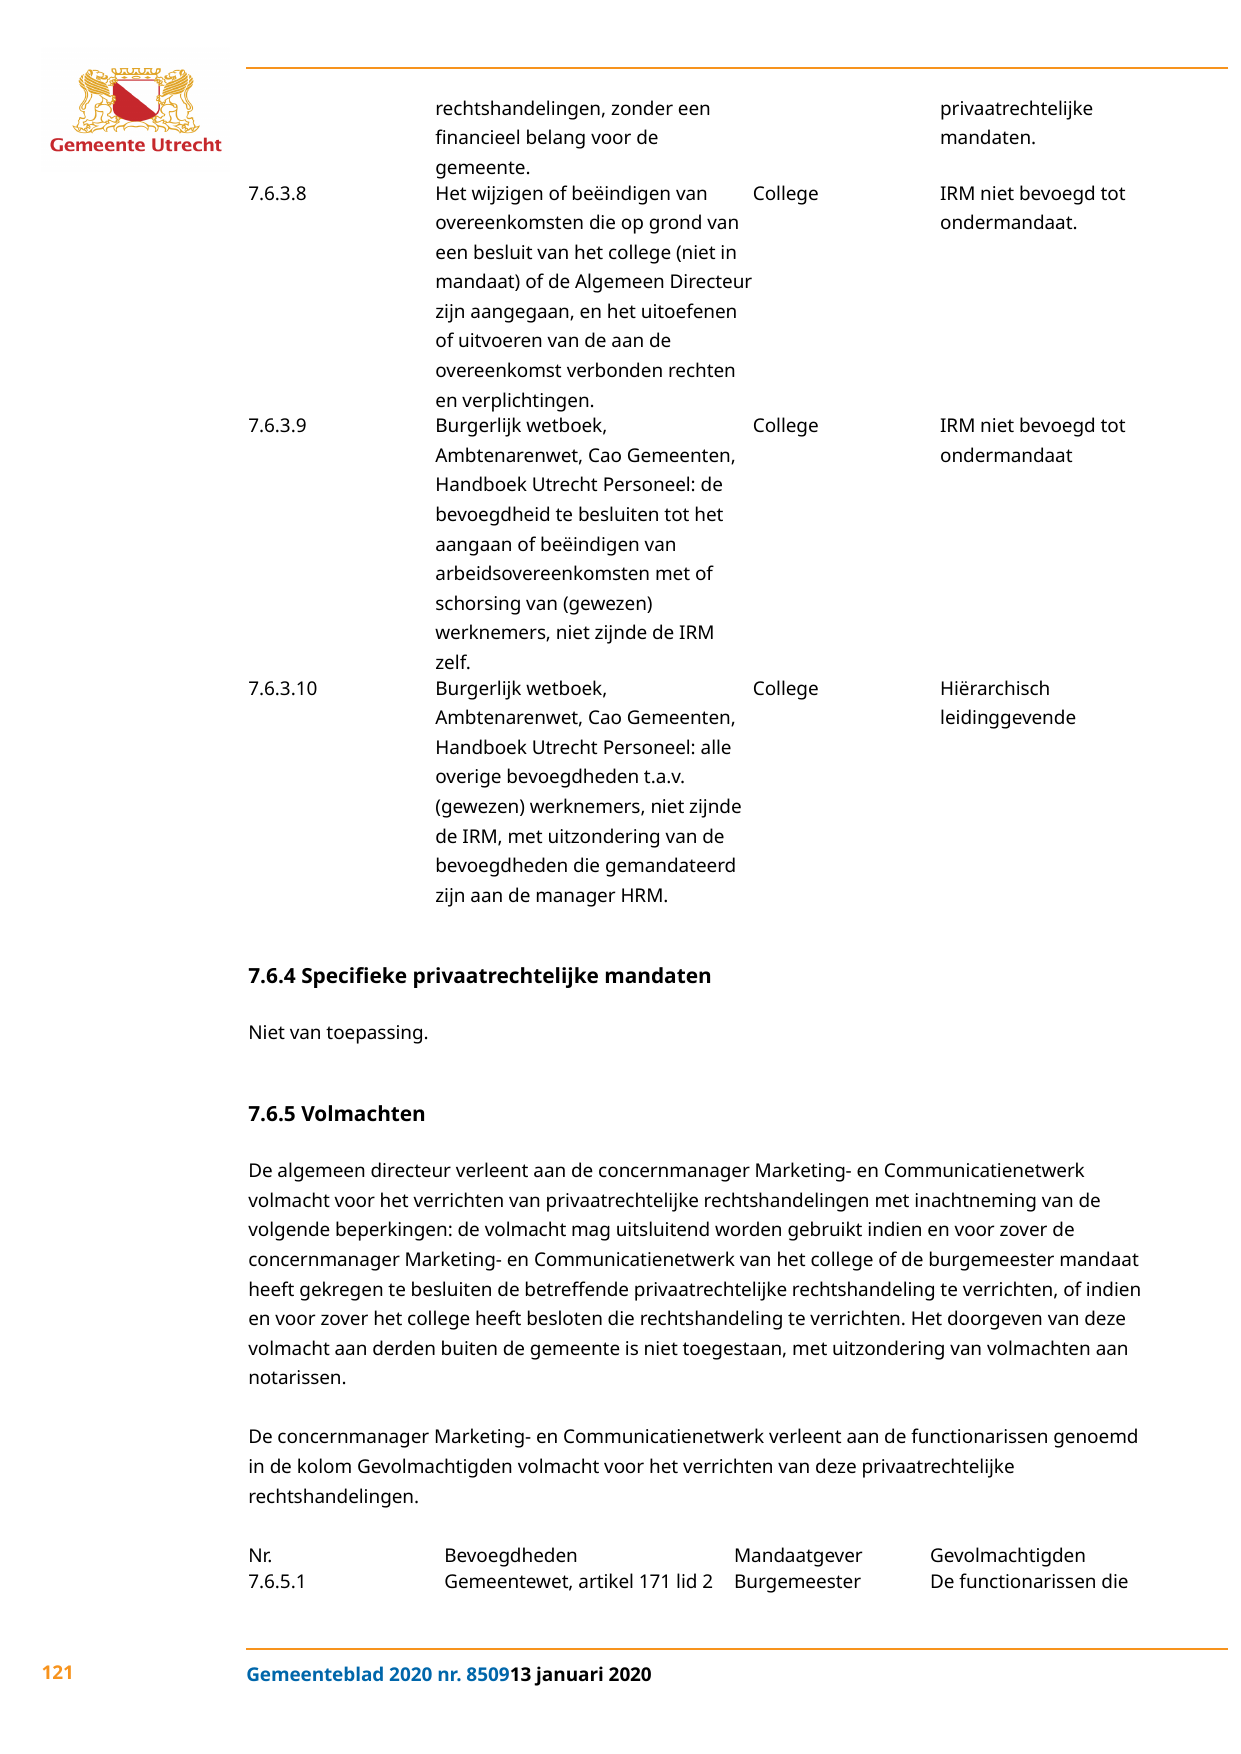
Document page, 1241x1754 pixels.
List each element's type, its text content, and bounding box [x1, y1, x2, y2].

table_cell IRM niet bevoegd tot ondermandaat. [940, 180, 1152, 412]
table_cell Het wijzigen of beëindigen van overeenkomsten die op grond van een besluit van het college (niet in mandaat) of de Algemeen Directeur zijn aangegaan, en het uitoefenen of uitvoeren van de aan de overeenkomst verbonden rechten en verplichtingen. [435, 180, 753, 412]
table_header Nr. [248, 1542, 444, 1568]
table_cell College [753, 675, 940, 908]
table_header Mandaatgever [734, 1542, 930, 1568]
text 7.6.5 Volmachten [248, 1099, 1152, 1128]
table_cell rechtshandelingen, zonder een financieel belang voor de gemeente. [435, 95, 753, 180]
table_cell privaatrechtelijke mandaten. [940, 95, 1152, 180]
table_cell College [753, 413, 940, 675]
table_cell [248, 95, 435, 180]
table_header Gevolmachtigden [930, 1542, 1152, 1568]
table_cell 7.6.5.1 [248, 1568, 444, 1593]
table_header Bevoegdheden [444, 1542, 734, 1568]
table_cell De functionarissen die [930, 1568, 1152, 1593]
table_cell 7.6.3.9 [248, 413, 435, 675]
table_cell IRM niet bevoegd tot ondermandaat [940, 413, 1152, 675]
table_cell Burgemeester [734, 1568, 930, 1593]
text De concernmanager Marketing- en Communicatienetwerk verleent aan de functionarissen genoemd in de kolom Gevolmachtigden volmacht voor het verrichten van deze privaatrechtelijke rechtshandelingen. [248, 1424, 1152, 1508]
table_cell Gemeentewet, artikel 171 lid 2 [444, 1568, 734, 1593]
table_cell Hiërarchisch leidinggevende [940, 675, 1152, 908]
text Niet van toepassing. [248, 1019, 1152, 1045]
table_cell Burgerlijk wetboek, Ambtenarenwet, Cao Gemeenten, Handboek Utrecht Personeel: de bevoegdheid te besluiten tot het aangaan of beëindigen van arbeidsovereenkomsten met of schorsing van (gewezen) werknemers, niet zijnde de IRM zelf. [435, 413, 753, 675]
table_cell 7.6.3.10 [248, 675, 435, 908]
text 7.6.4 Specifieke privaatrechtelijke mandaten [248, 961, 1152, 990]
table_cell [753, 95, 940, 180]
table_cell College [753, 180, 940, 412]
picture [41, 47, 231, 172]
table_cell Burgerlijk wetboek, Ambtenarenwet, Cao Gemeenten, Handboek Utrecht Personeel: alle overige bevoegdheden t.a.v. (gewezen) werknemers, niet zijnde de IRM, met uitzondering van de bevoegdheden die gemandateerd zijn aan de manager HRM. [435, 675, 753, 908]
text De algemeen directeur verleent aan de concernmanager Marketing- en Communicatienetwerk volmacht voor het verrichten van privaatrechtelijke rechtshandelingen met inachtneming van de volgende beperkingen: de volmacht mag uitsluitend worden gebruikt indien en voor zover de concernmanager Marketing- en Communicatienetwerk van het college of de burgemeester mandaat heeft gekregen te besluiten de betreffende privaatrechtelijke rechtshandeling te verrichten, of indien en voor zover het college heeft besloten die rechtshandeling te verrichten. Het doorgeven van deze volmacht aan derden buiten de gemeente is niet toegestaan, met uitzondering van volmachten aan notarissen. [248, 1157, 1152, 1390]
table_cell 7.6.3.8 [248, 180, 435, 412]
